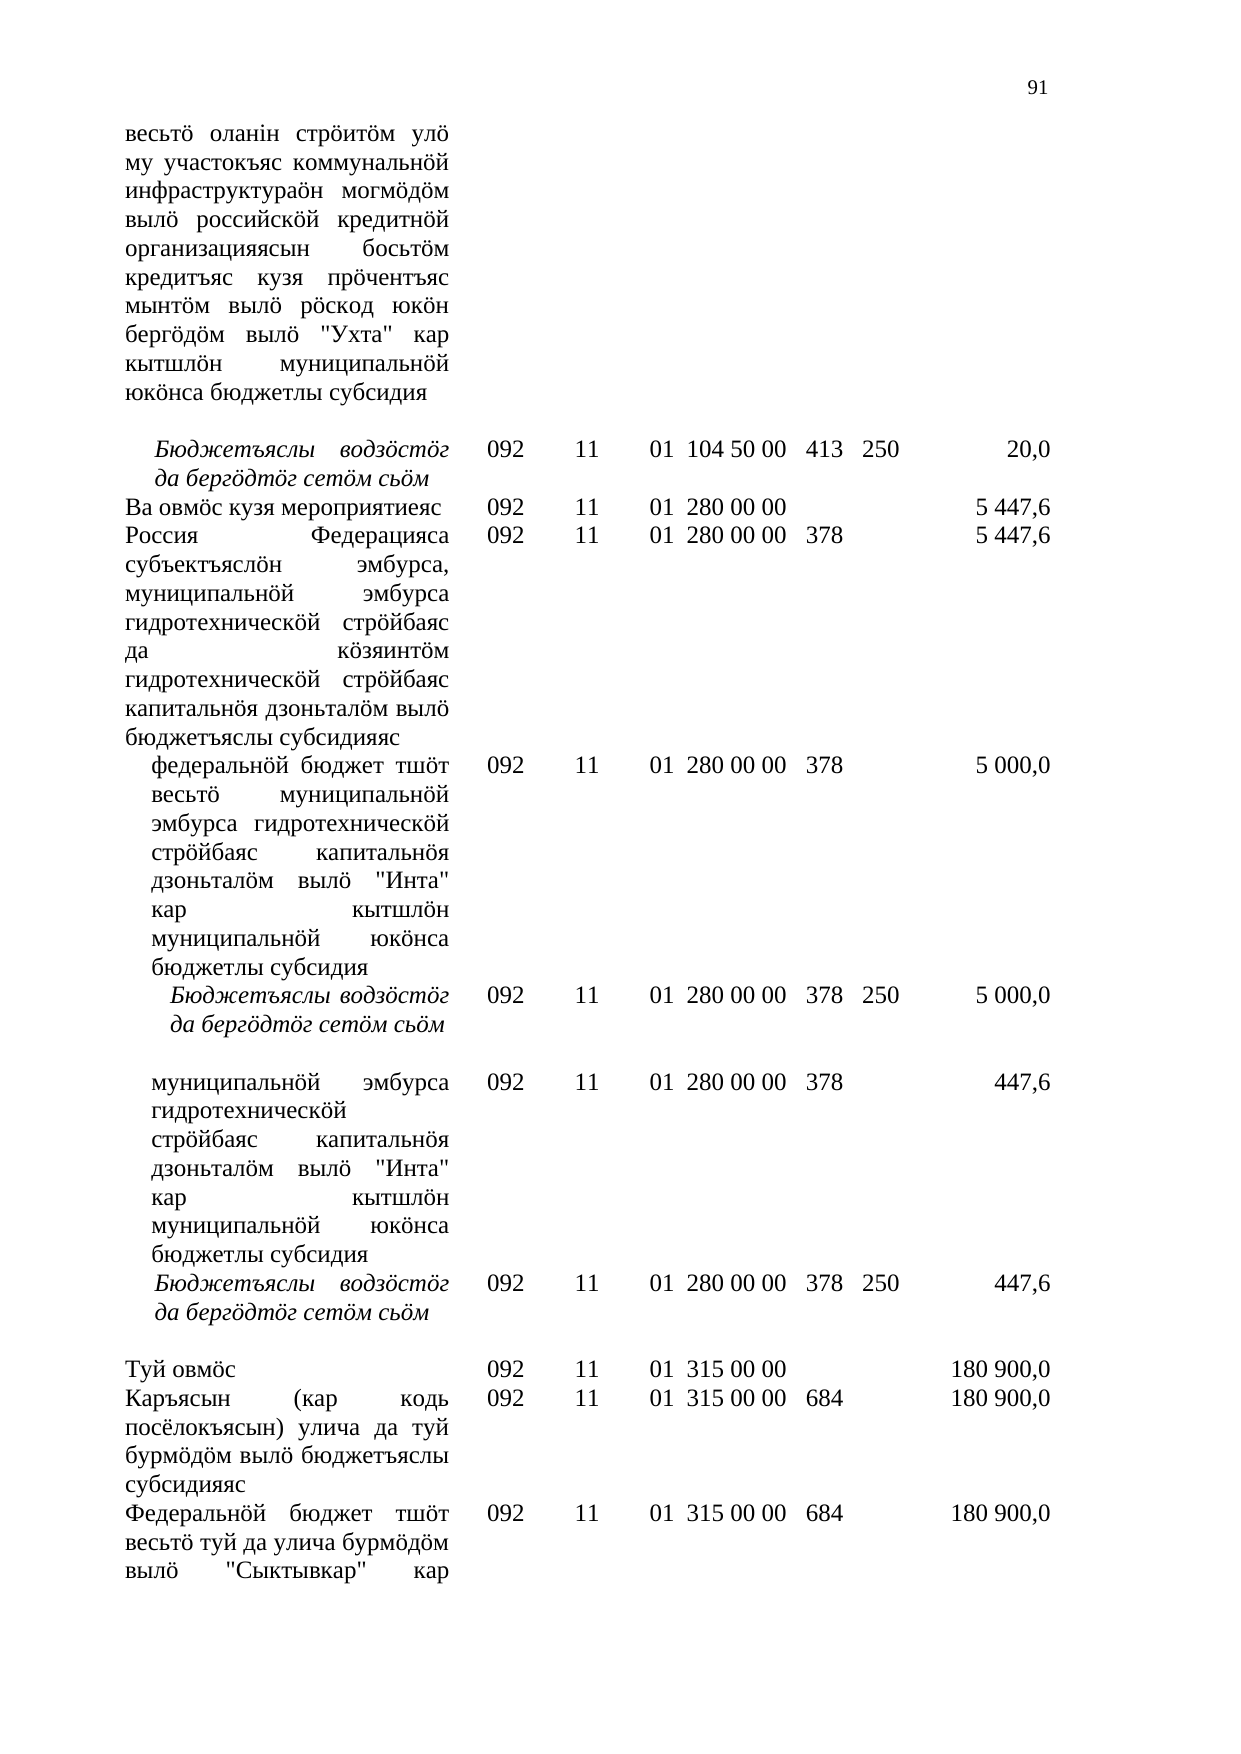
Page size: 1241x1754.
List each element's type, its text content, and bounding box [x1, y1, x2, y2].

table_cell 378 [793, 1067, 849, 1268]
table_cell 11 [530, 1354, 605, 1383]
table_cell 01 [605, 981, 680, 1067]
table_cell Каръясын (кар кодь посёлокъясын) улича да туй бурмöдöм вылö бюджетъяслы субсидияяс [119, 1383, 455, 1498]
table_cell 092 [455, 1383, 530, 1498]
table_cell 447,6 [905, 1268, 1056, 1354]
table_cell [849, 1498, 905, 1584]
table_cell 5 000,0 [905, 981, 1056, 1067]
table_cell 280 00 00 [680, 981, 793, 1067]
table_cell [455, 118, 530, 434]
table_cell 11 [530, 751, 605, 981]
table_cell [849, 1383, 905, 1498]
table_cell 092 [455, 1354, 530, 1383]
table_cell 092 [455, 751, 530, 981]
table_cell [605, 118, 680, 434]
table_cell 250 [849, 981, 905, 1067]
table_cell Туй овмöс [119, 1354, 455, 1383]
table_cell 315 00 00 [680, 1498, 793, 1584]
table_cell 378 [793, 751, 849, 981]
table_cell 180 900,0 [905, 1498, 1056, 1584]
table_cell 280 00 00 [680, 492, 793, 521]
table_cell Бюджетъяслы водзöстöг да бергöдтöг сетöм сьöм [119, 434, 455, 492]
table_cell 01 [605, 1498, 680, 1584]
table_cell 01 [605, 1354, 680, 1383]
table_cell 092 [455, 434, 530, 492]
table_cell 11 [530, 492, 605, 521]
table_cell 104 50 00 [680, 434, 793, 492]
table_cell [849, 751, 905, 981]
table_cell 11 [530, 1268, 605, 1354]
table_cell 092 [455, 492, 530, 521]
table_cell 280 00 00 [680, 1268, 793, 1354]
table_cell 280 00 00 [680, 1067, 793, 1268]
table_cell Бюджетъяслы водзöстöг да бергöдтöг сетöм сьöм [119, 981, 455, 1067]
table_cell 378 [793, 1268, 849, 1354]
table_cell 180 900,0 [905, 1383, 1056, 1498]
table_cell 01 [605, 751, 680, 981]
table_cell муниципальнöй эмбурса гидротехническöй стрöйбаяс капитальнöя дзоньталöм вылö "Инта" кар кытшлöн муниципальнöй юкöнса бюджетлы субсидия [119, 1067, 455, 1268]
table_cell 5 447,6 [905, 521, 1056, 751]
table_cell 250 [849, 434, 905, 492]
table_cell 01 [605, 492, 680, 521]
table_cell 11 [530, 434, 605, 492]
table_cell 092 [455, 1268, 530, 1354]
table_cell 684 [793, 1383, 849, 1498]
table_cell [849, 521, 905, 751]
table_cell 01 [605, 521, 680, 751]
table_cell федеральнöй бюджет тшöт весьтö муниципальнöй эмбурса гидротехническöй стрöйбаяс капитальнöя дзоньталöм вылö "Инта" кар кытшлöн муниципальнöй юкöнса бюджетлы субсидия [119, 751, 455, 981]
table_cell 378 [793, 981, 849, 1067]
table_cell 11 [530, 981, 605, 1067]
table_cell [793, 118, 849, 434]
table_cell 092 [455, 1067, 530, 1268]
table_cell 180 900,0 [905, 1354, 1056, 1383]
table_cell [849, 1067, 905, 1268]
table_cell Федеральнöй бюджет тшöт весьтö туй да улича бурмöдöм вылö "Сыктывкар" кар [119, 1498, 455, 1584]
table_cell 413 [793, 434, 849, 492]
table_cell 280 00 00 [680, 521, 793, 751]
table_cell Россия Федерацияса субъектъяслöн эмбурса, муниципальнöй эмбурса гидротехническöй стрöйбаяс да кöзяинтöм гидротехническöй стрöйбаяс капитальнöя дзоньталöм вылö бюджетъяслы субсидияяс [119, 521, 455, 751]
table_cell 315 00 00 [680, 1354, 793, 1383]
table_cell 11 [530, 1383, 605, 1498]
table_cell 01 [605, 434, 680, 492]
table_cell 378 [793, 521, 849, 751]
table_cell [530, 118, 605, 434]
table_cell 684 [793, 1498, 849, 1584]
table_cell [849, 118, 905, 434]
table_cell 11 [530, 521, 605, 751]
table_cell Ва овмöс кузя мероприятиеяс [119, 492, 455, 521]
table_cell 092 [455, 1498, 530, 1584]
table_cell [680, 118, 793, 434]
table_cell 11 [530, 1067, 605, 1268]
table_cell [849, 1354, 905, 1383]
table_cell 315 00 00 [680, 1383, 793, 1498]
table_cell Бюджетъяслы водзöстöг да бергöдтöг сетöм сьöм [119, 1268, 455, 1354]
table_cell 447,6 [905, 1067, 1056, 1268]
table_cell весьтö оланін стрöитöм улö му участокъяс коммунальнöй инфраструктураöн могмöдöм вылö российскöй кредитнöй организацияясын босьтöм кредитъяс кузя прöчентъяс мынтöм вылö рöскод юкöн бергöдöм вылö "Ухта" кар кытшлöн муниципальнöй юкöнса бюджетлы субсидия [119, 118, 455, 434]
table_cell 092 [455, 521, 530, 751]
table_cell 01 [605, 1067, 680, 1268]
table_cell 5 000,0 [905, 751, 1056, 981]
table_cell 280 00 00 [680, 751, 793, 981]
table_cell [849, 492, 905, 521]
table_cell 11 [530, 1498, 605, 1584]
table_cell 5 447,6 [905, 492, 1056, 521]
table_cell 01 [605, 1383, 680, 1498]
table_cell 01 [605, 1268, 680, 1354]
table_cell 20,0 [905, 434, 1056, 492]
table_cell [793, 492, 849, 521]
table_cell 250 [849, 1268, 905, 1354]
table_cell 092 [455, 981, 530, 1067]
table_cell [905, 118, 1056, 434]
table_cell [793, 1354, 849, 1383]
